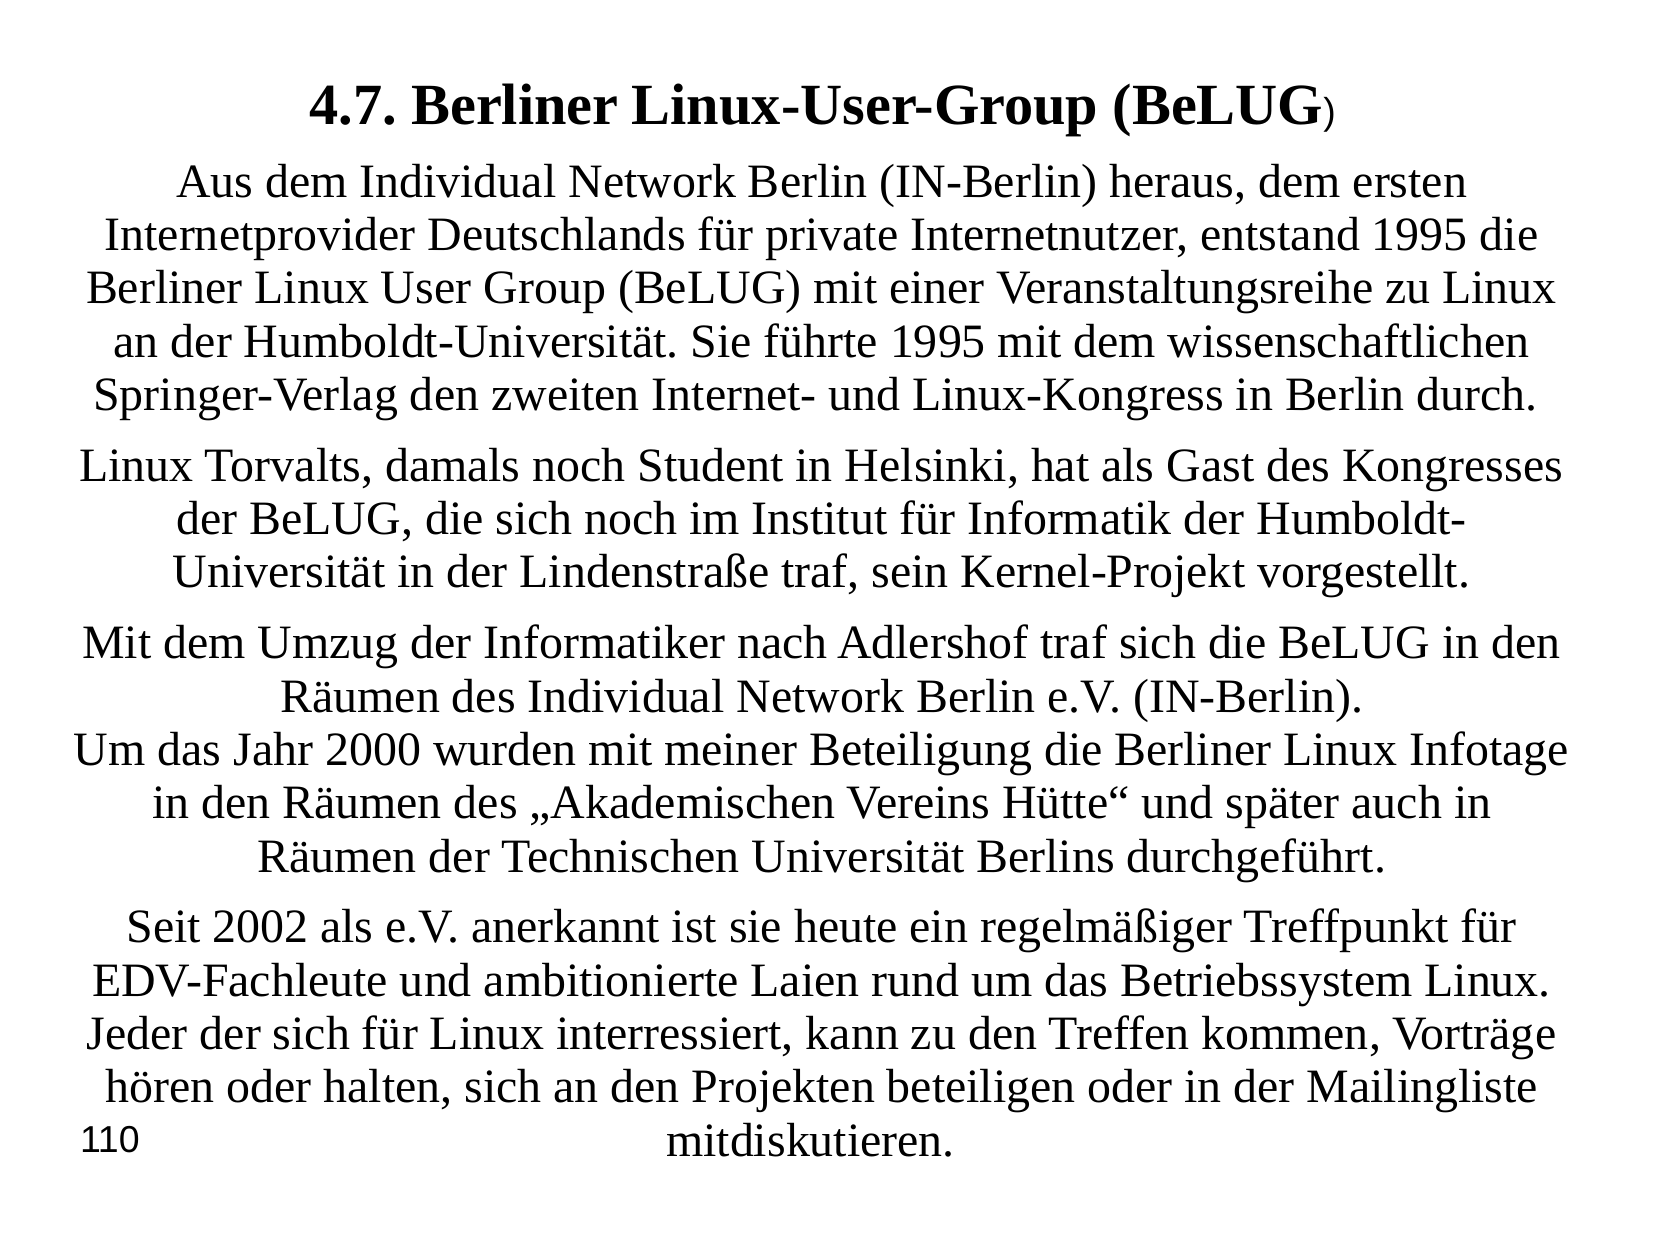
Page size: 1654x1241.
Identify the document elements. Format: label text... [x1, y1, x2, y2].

text_box [119, 1111, 212, 1182]
text_box 4.7. Berliner Linux-User-Group (BeLUG) Aus dem Individual Network Berlin (IN-Berlin) heraus, dem ersten Internetprovider Deutschlands für private Internetnutzer, entstand 1995 die Berliner Linux User Group (BeLUG) mit einer Veranstaltungsreihe zu Linux an der Humboldt-Universität. Sie führte 1995 mit dem wissenschaftlichen Springer-Verlag den zweiten Internet- und Linux-Kongress in Berlin durch. Linux Torvalts, damals noch Student in Helsinki, hat als Gast des Kongresses der BeLUG, die sich noch im Institut für Informatik der Humboldt-Universität in der Lindenstraße traf, sein Kernel-Projekt vorgestellt. Mit dem Umzug der Informatiker nach Adlershof traf sich die BeLUG in den Räumen des Individual Network Berlin e.V. (IN-Berlin). Um das Jahr 2000 wurden mit meiner Beteiligung die Berliner Linux Infotage in den Räumen des „Akademischen Vereins Hütte“ und später auch in Räumen der Technischen Universität Berlins durchgeführt. Seit 2002 als e.V. anerkannt ist sie heute ein regelmäßiger Treffpunkt für EDV-Fachleute und ambitionierte Laien rund um das Betriebssystem Linux. Jeder der sich für Linux interressiert, kann zu den Treffen kommen, Vorträge hören oder halten, sich an den Projekten beteiligen oder in der Mailingliste mitdiskutieren. [59, 64, 1595, 1175]
